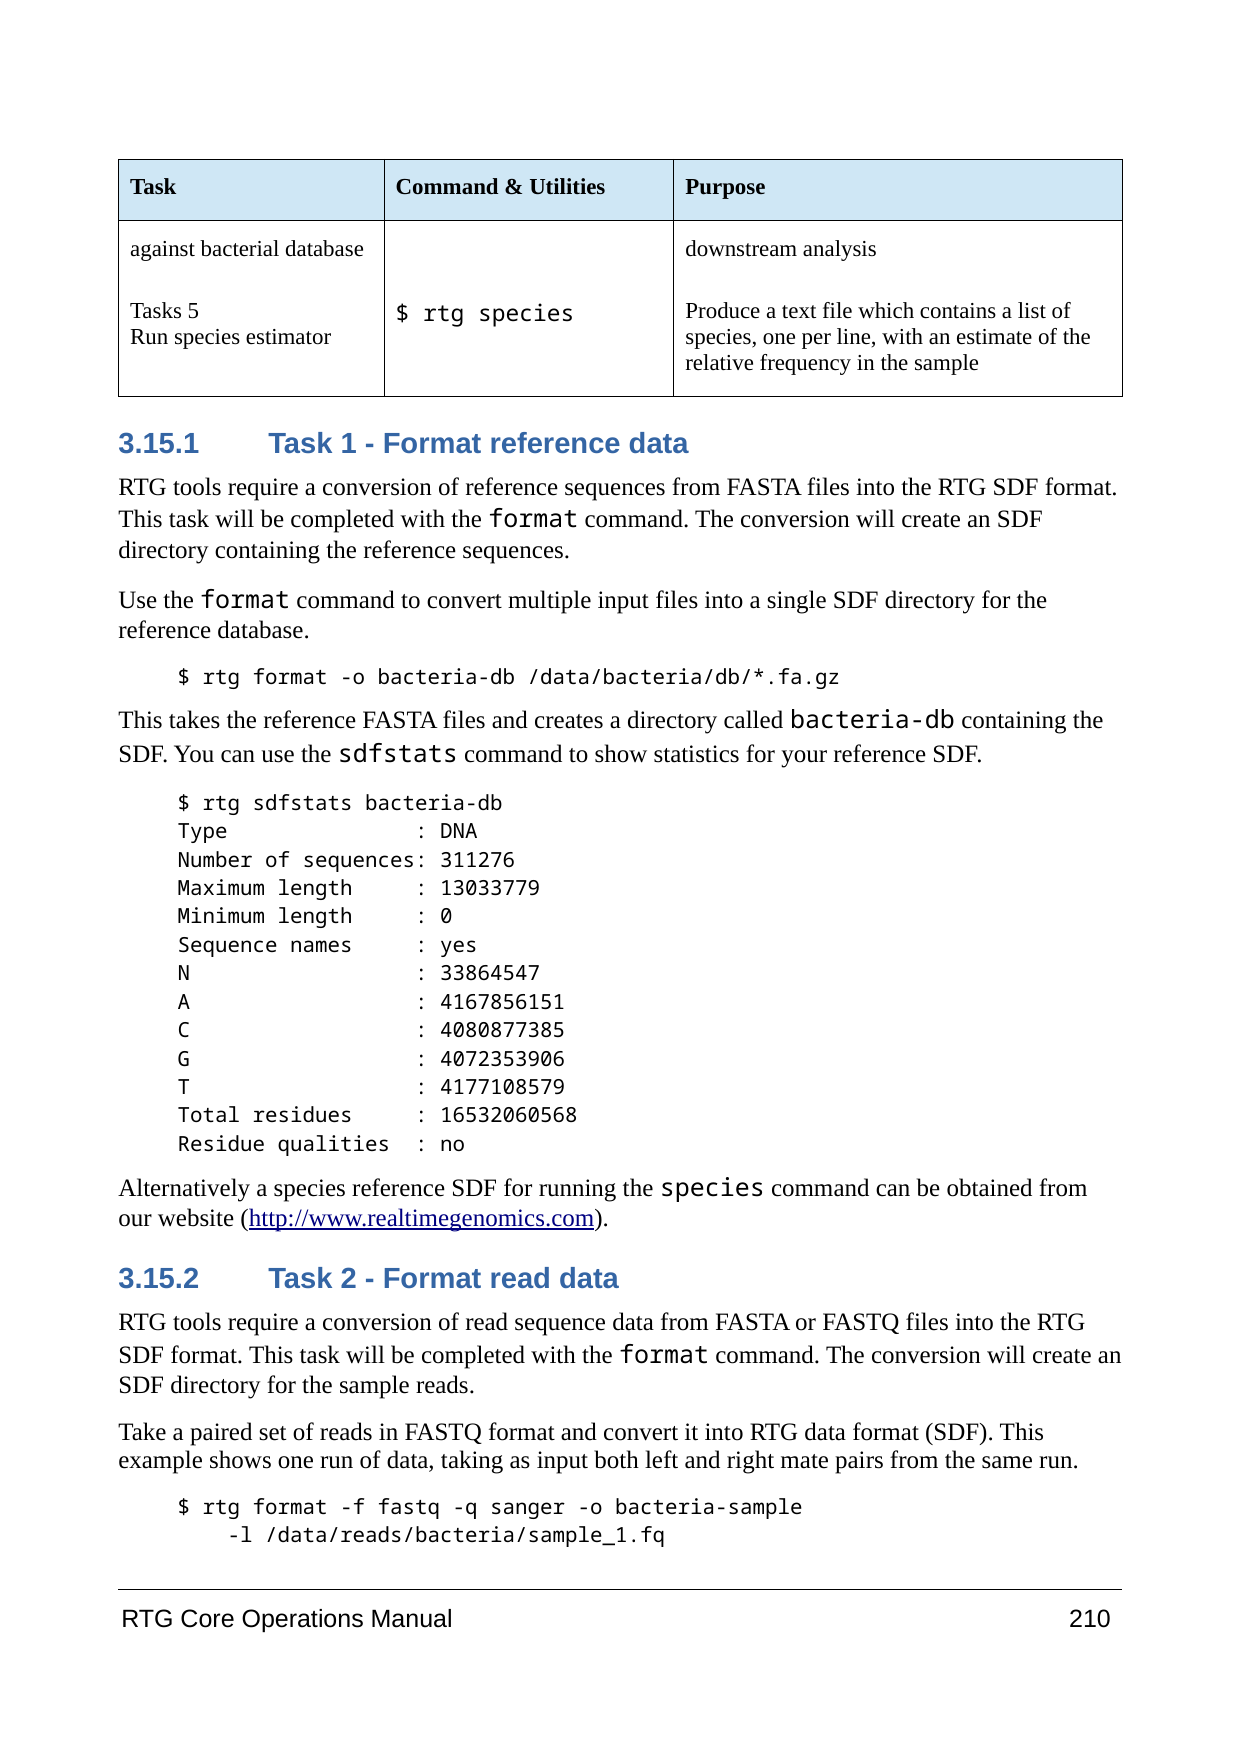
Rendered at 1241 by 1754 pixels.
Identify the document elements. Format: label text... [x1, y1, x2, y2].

subtitle Task 2 - Format read data [118, 1262, 1122, 1295]
text Minimum length : 0 [177, 902, 1122, 930]
text G : 4072353906 [177, 1044, 1122, 1072]
text A : 4167856151 [177, 987, 1122, 1015]
subtitle Task 1 - Format reference data [118, 426, 1122, 459]
table_cell $ rtg species [385, 282, 673, 396]
table_header Task [119, 160, 384, 220]
text Total residues : 16532060568 [177, 1101, 1122, 1129]
text $ rtg sdfstats bacteria-db [177, 788, 1122, 816]
text Type : DNA [177, 816, 1122, 845]
text $ rtg format -o bacteria-db /data/bacteria/db/*.fa.gz [177, 662, 1122, 690]
text N : 33864547 [177, 958, 1122, 987]
text Maximum length : 13033779 [177, 873, 1122, 902]
text T : 4177108579 [177, 1072, 1122, 1101]
text Number of sequences: 311276 [177, 845, 1122, 873]
text C : 4080877385 [177, 1015, 1122, 1044]
table_cell [385, 221, 673, 282]
text RTG tools require a conversion of reference sequences from FASTA files into the RTG SDF format. This task will be completed with the format command. The conversion will create an SDF directory containing the reference sequences. [118, 472, 1122, 563]
text This takes the reference FASTA files and creates a directory called bacteria-db containing the SDF. You can use the sdfstats command to show statistics for your reference SDF. [118, 702, 1122, 770]
table_header Purpose [674, 160, 1122, 220]
text Sequence names : yes [177, 930, 1122, 958]
table_cell downstream analysis [674, 221, 1122, 282]
table_cell Produce a text file which contains a list of species, one per line, with an estimate of the relative frequency in the sample [674, 282, 1122, 396]
text Use the format command to convert multiple input files into a single SDF directory for the reference database. [118, 581, 1122, 644]
text -l /data/reads/bacteria/sample_1.fq [177, 1520, 1122, 1549]
table_cell Tasks 5 Run species estimator [119, 282, 384, 396]
text Residue qualities : no [177, 1129, 1122, 1157]
text Alternatively a species reference SDF for running the species command can be obtained from our website (http://www.realtimegenomics.com). [118, 1169, 1122, 1232]
table_cell against bacterial database [119, 221, 384, 282]
text RTG tools require a conversion of read sequence data from FASTA or FASTQ files into the RTG SDF format. This task will be completed with the format command. The conversion will create an SDF directory for the sample reads. [118, 1307, 1122, 1399]
text $ rtg format -f fastq -q sanger -o bacteria-sample [177, 1492, 1122, 1520]
text Take a paired set of reads in FASTQ format and convert it into RTG data format (SDF). This example shows one run of data, taking as input both left and right mate pairs from the same run. [118, 1417, 1122, 1474]
table_header Command & Utilities [385, 160, 673, 220]
